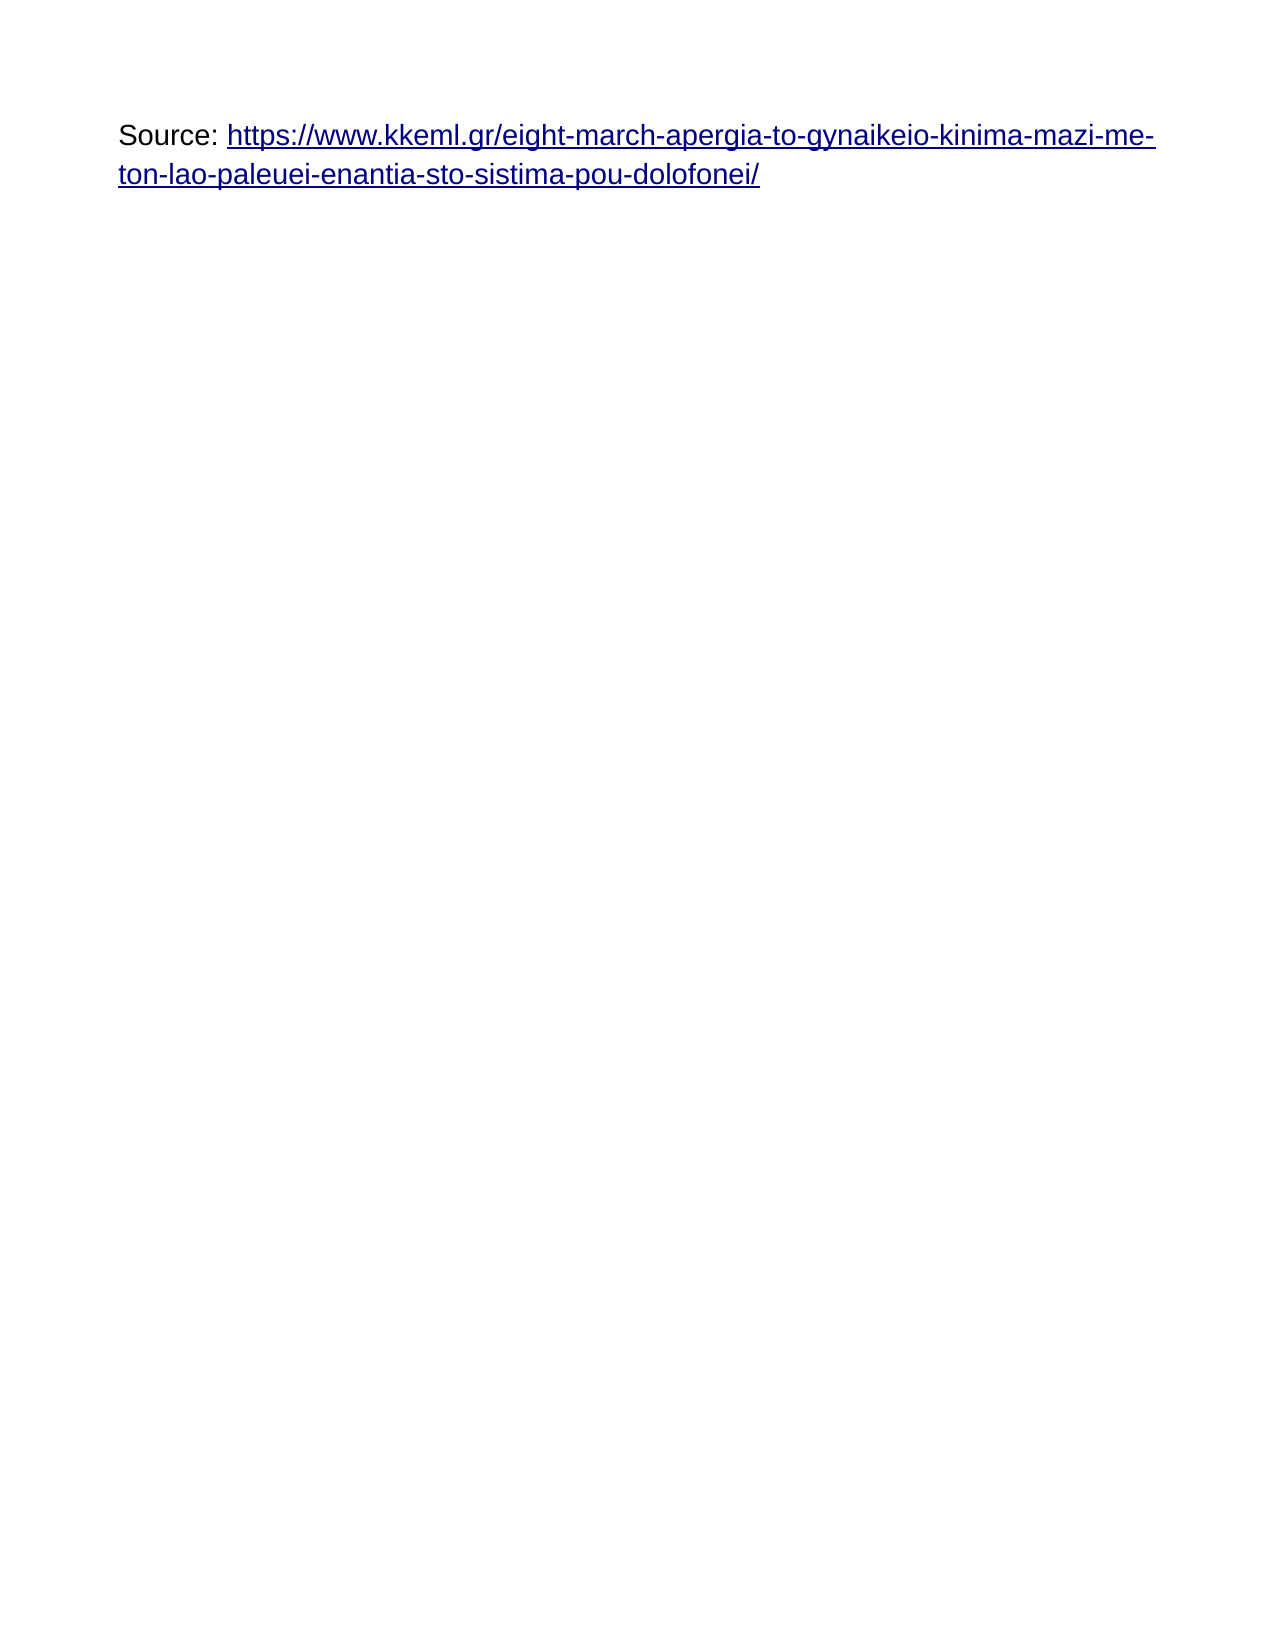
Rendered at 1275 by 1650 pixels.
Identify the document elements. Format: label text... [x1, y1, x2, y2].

text Source: https://www.kkeml.gr/eight-march-apergia-to-gynaikeio-kinima-mazi-me-ton-lao-paleuei-enantia-sto-sistima-pou-dolofonei/ [118, 118, 1157, 190]
